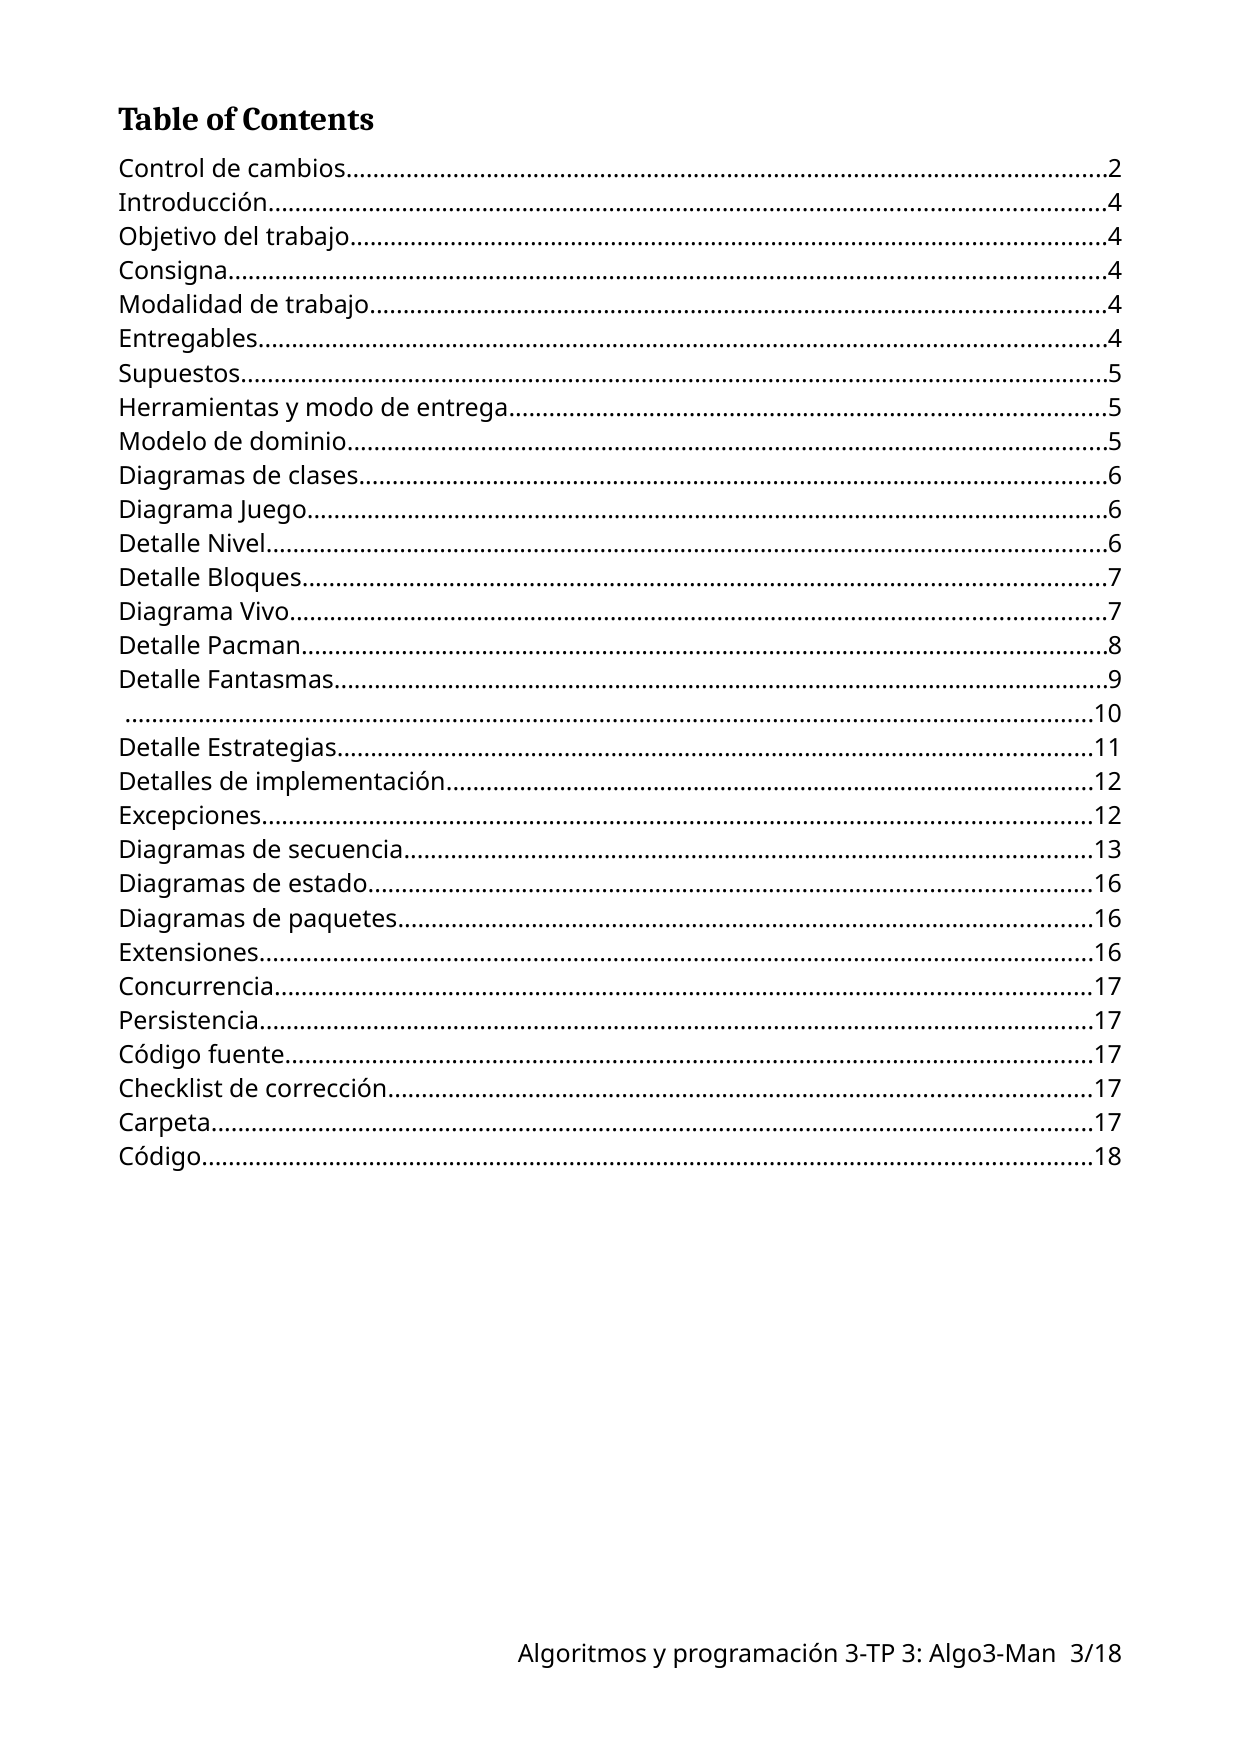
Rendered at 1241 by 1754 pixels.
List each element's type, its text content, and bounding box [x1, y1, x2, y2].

text Checklist de corrección 17 [118, 1071, 1122, 1104]
text Diagramas de secuencia 13 [118, 832, 1122, 866]
text Introducción 4 [118, 185, 1122, 219]
text Concurrencia 17 [118, 968, 1122, 1002]
text Detalles de implementación 12 [118, 764, 1122, 798]
text Diagramas de clases 6 [118, 457, 1122, 491]
text Diagrama Juego 6 [118, 491, 1122, 526]
text Modalidad de trabajo 4 [118, 287, 1122, 321]
text Código fuente 17 [118, 1036, 1122, 1071]
text Detalle Pacman 8 [118, 628, 1122, 662]
text Objetivo del trabajo 4 [118, 219, 1122, 253]
text Detalle Nivel 6 [118, 526, 1122, 559]
text Carpeta 17 [118, 1104, 1122, 1139]
text Consigna 4 [118, 253, 1122, 287]
text Diagramas de paquetes 16 [118, 900, 1122, 934]
subtitle Table of Contents [118, 100, 1122, 138]
text Modelo de dominio 5 [118, 423, 1122, 457]
text Excepciones 12 [118, 798, 1122, 832]
text Control de cambios 2 [118, 151, 1122, 185]
text Detalle Estrategias 11 [118, 730, 1122, 764]
text Herramientas y modo de entrega 5 [118, 389, 1122, 423]
text Extensiones 16 [118, 934, 1122, 968]
text Supuestos 5 [118, 355, 1122, 389]
text Código 18 [118, 1139, 1122, 1173]
text Detalle Bloques 7 [118, 559, 1122, 594]
text Entregables 4 [118, 321, 1122, 355]
text Diagrama Vivo 7 [118, 594, 1122, 628]
text 10 [118, 696, 1122, 730]
text Diagramas de estado 16 [118, 866, 1122, 900]
text Detalle Fantasmas 9 [118, 662, 1122, 696]
text Persistencia 17 [118, 1002, 1122, 1036]
